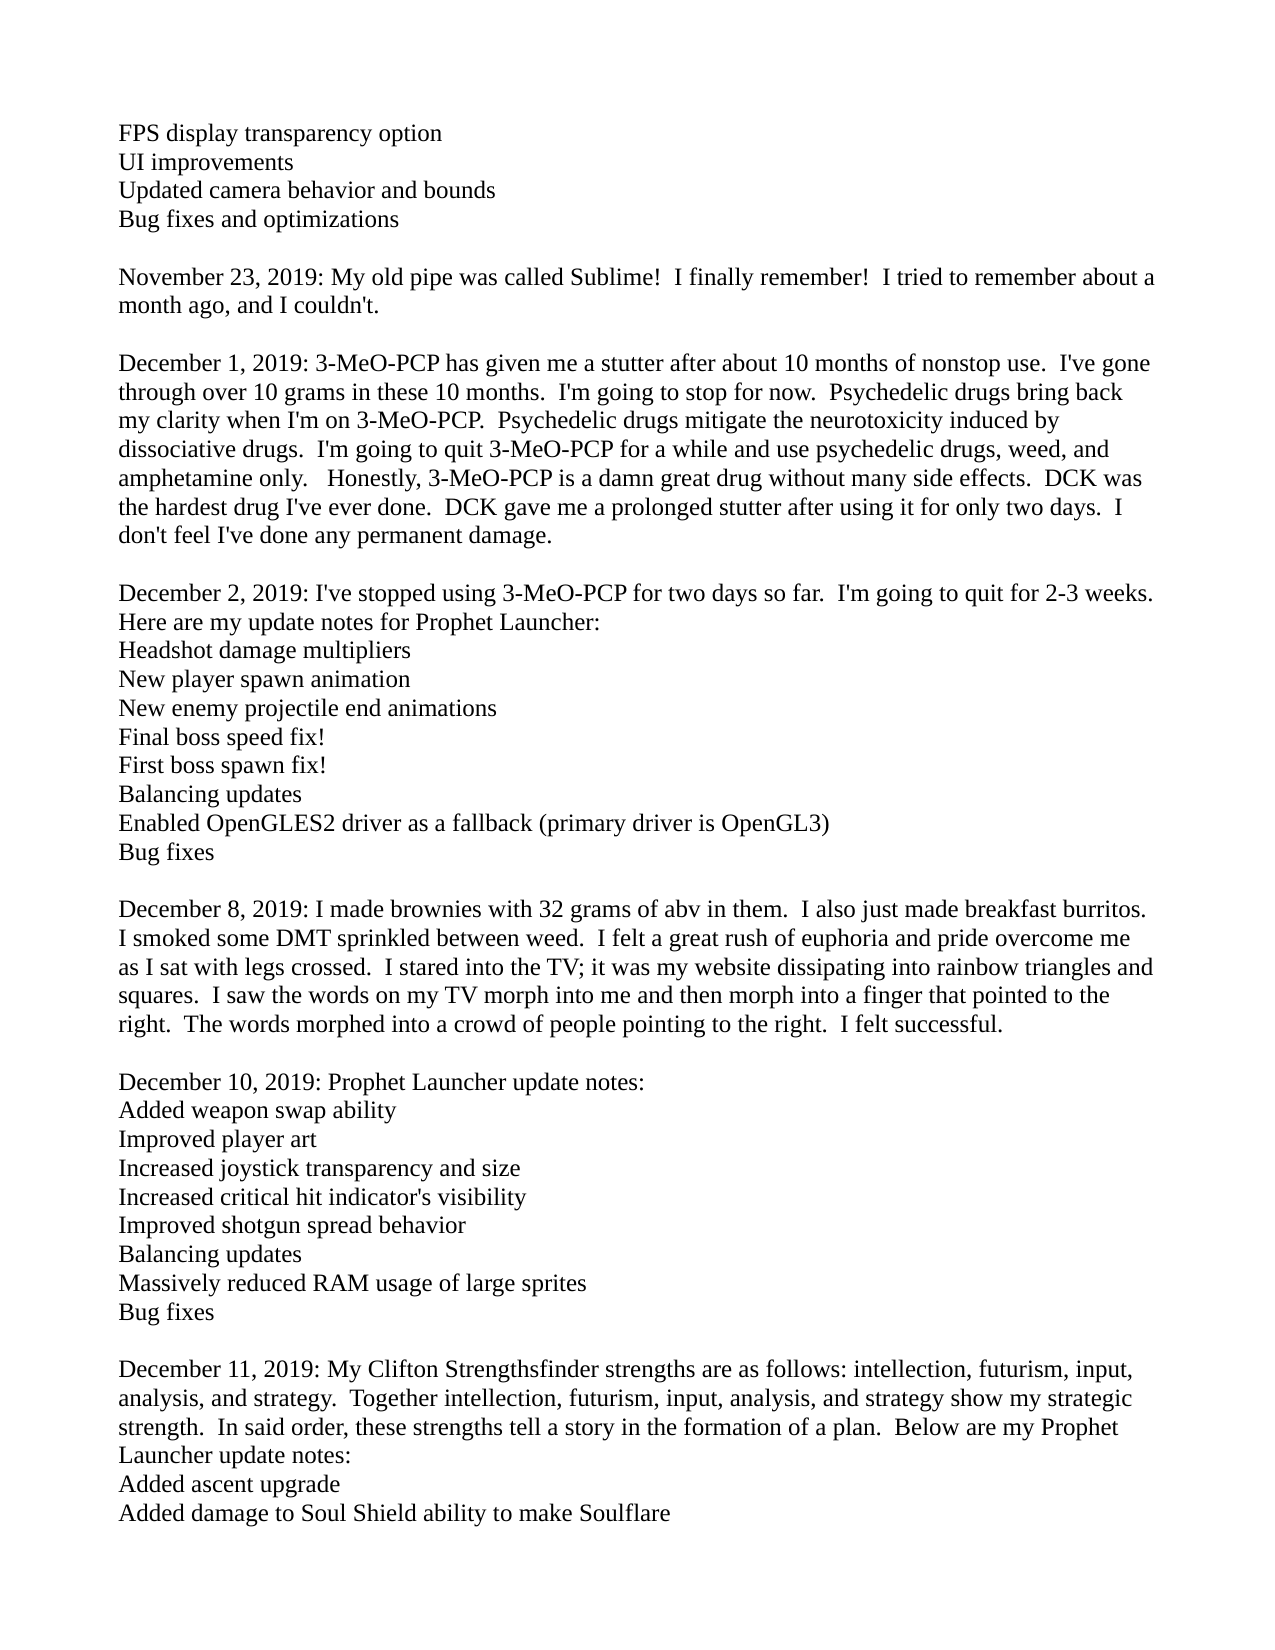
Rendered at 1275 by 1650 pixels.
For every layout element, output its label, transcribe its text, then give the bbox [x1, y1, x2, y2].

text New player spawn animation [118, 664, 1157, 693]
text Bug fixes [118, 837, 1157, 866]
text UI improvements [118, 147, 1157, 176]
text Balancing updates [118, 1239, 1157, 1268]
text Bug fixes [118, 1297, 1157, 1326]
text Improved shotgun spread behavior [118, 1211, 1157, 1239]
text December 8, 2019: I made brownies with 32 grams of abv in them. I also just made breakfast burritos. I smoked some DMT sprinkled between weed. I felt a great rush of euphoria and pride overcome me as I sat with legs crossed. I stared into the TV; it was my website dissipating into rainbow triangles and squares. I saw the words on my TV morph into me and then morph into a finger that pointed to the right. The words morphed into a crowd of people pointing to the right. I felt successful. [118, 894, 1157, 1038]
text Headshot damage multipliers [118, 636, 1157, 664]
text Added weapon swap ability [118, 1096, 1157, 1124]
text Balancing updates [118, 779, 1157, 808]
text Enabled OpenGLES2 driver as a fallback (primary driver is OpenGL3) [118, 808, 1157, 837]
text First boss spawn fix! [118, 751, 1157, 779]
text Improved player art [118, 1124, 1157, 1153]
text Massively reduced RAM usage of large sprites [118, 1268, 1157, 1297]
text FPS display transparency option [118, 118, 1157, 147]
text November 23, 2019: My old pipe was called Sublime! I finally remember! I tried to remember about a month ago, and I couldn't. [118, 262, 1157, 319]
text December 11, 2019: My Clifton Strengthsfinder strengths are as follows: intellection, futurism, input, analysis, and strategy. Together intellection, futurism, input, analysis, and strategy show my strategic strength. In said order, these strengths tell a story in the formation of a plan. Below are my Prophet Launcher update notes: [118, 1354, 1157, 1469]
text New enemy projectile end animations [118, 693, 1157, 722]
text December 1, 2019: 3-MeO-PCP has given me a stutter after about 10 months of nonstop use. I've gone through over 10 grams in these 10 months. I'm going to stop for now. Psychedelic drugs bring back my clarity when I'm on 3-MeO-PCP. Psychedelic drugs mitigate the neurotoxicity induced by dissociative drugs. I'm going to quit 3-MeO-PCP for a while and use psychedelic drugs, weed, and amphetamine only. Honestly, 3-MeO-PCP is a damn great drug without many side effects. DCK was the hardest drug I've ever done. DCK gave me a prolonged stutter after using it for only two days. I don't feel I've done any permanent damage. [118, 348, 1157, 549]
text Bug fixes and optimizations [118, 204, 1157, 233]
text Increased critical hit indicator's visibility [118, 1182, 1157, 1211]
text Updated camera behavior and bounds [118, 176, 1157, 204]
text December 10, 2019: Prophet Launcher update notes: [118, 1067, 1157, 1096]
text Final boss speed fix! [118, 722, 1157, 751]
text December 2, 2019: I've stopped using 3-MeO-PCP for two days so far. I'm going to quit for 2-3 weeks. Here are my update notes for Prophet Launcher: [118, 578, 1157, 636]
text Increased joystick transparency and size [118, 1153, 1157, 1182]
text Added damage to Soul Shield ability to make Soulflare [118, 1498, 1157, 1527]
text Added ascent upgrade [118, 1469, 1157, 1498]
